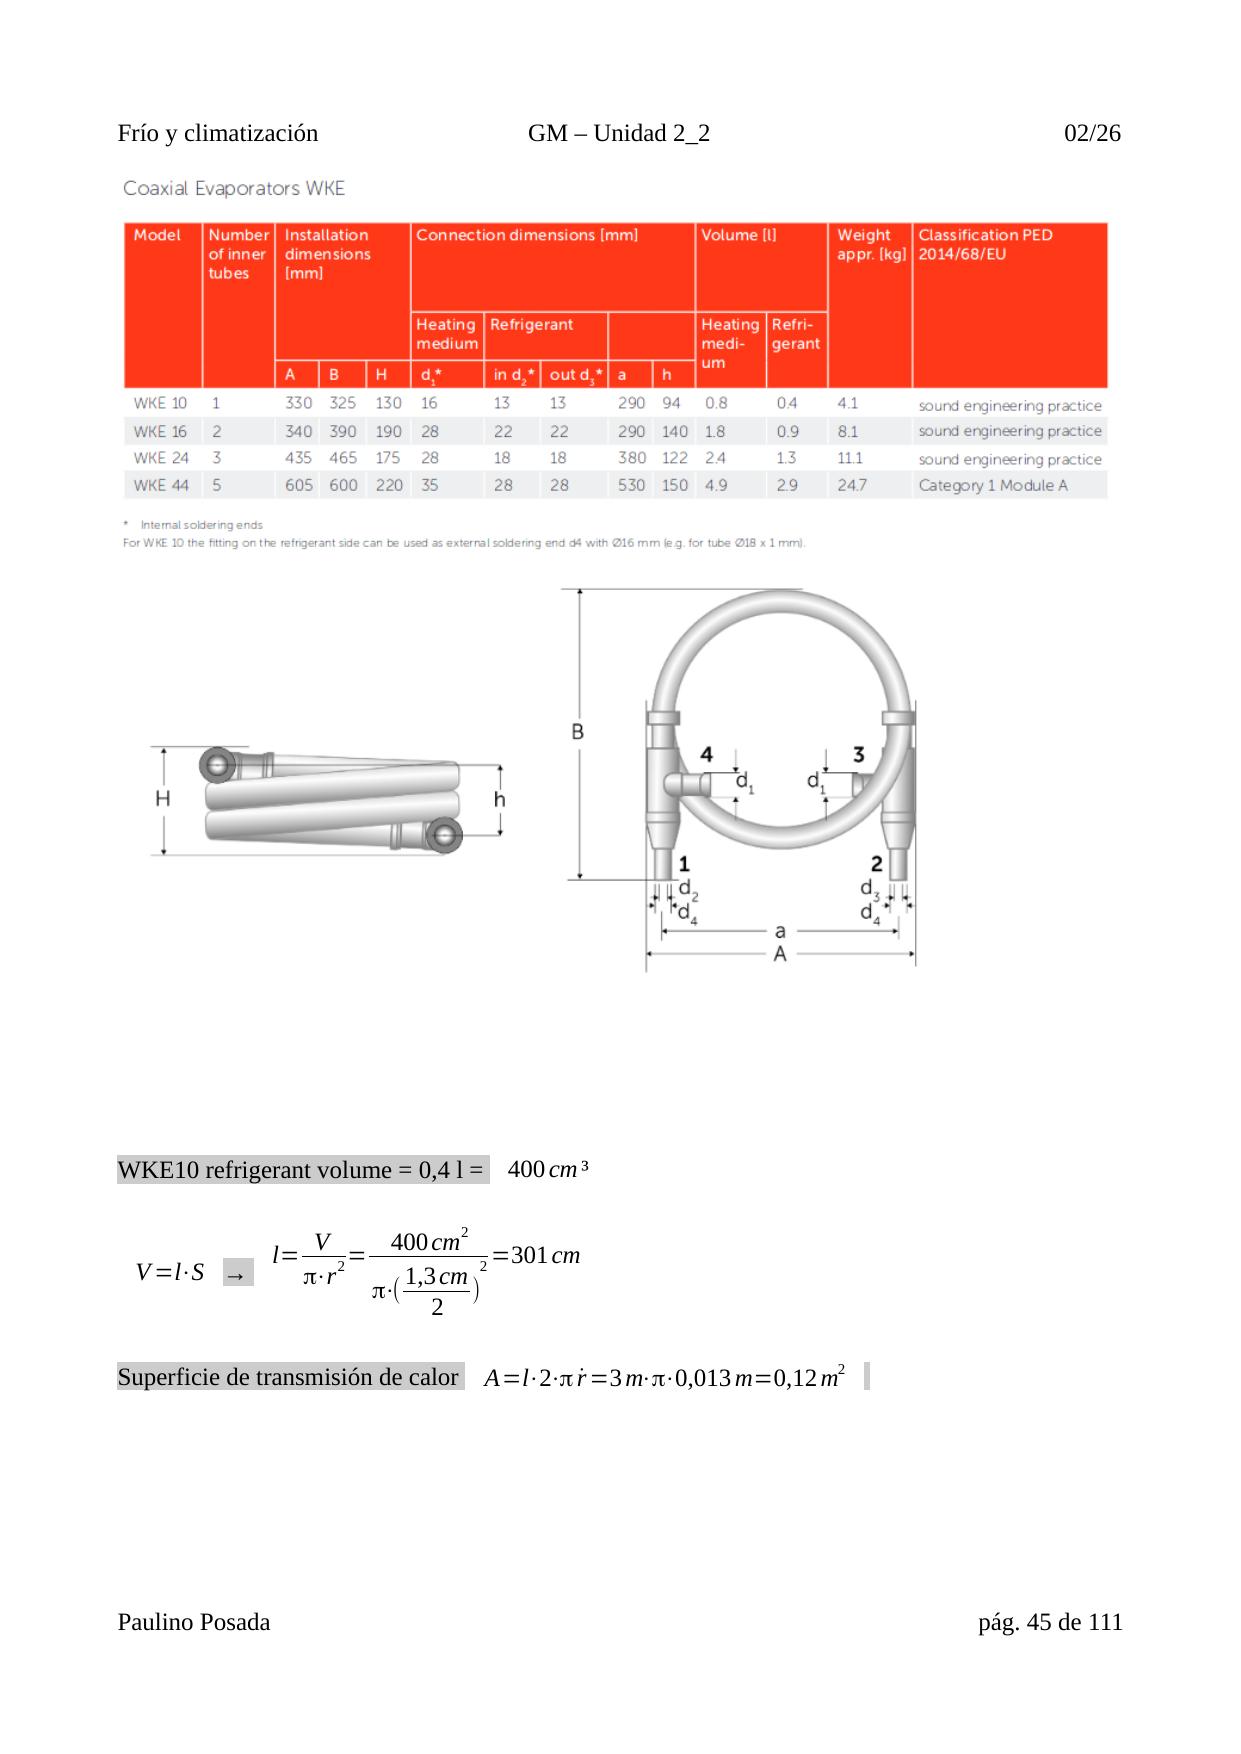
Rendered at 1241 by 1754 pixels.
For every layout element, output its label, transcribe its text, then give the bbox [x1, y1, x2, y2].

picture [117, 176, 1124, 981]
text WKE10 refrigerant volume = 0,4 l = [117, 1155, 1123, 1184]
text → [117, 1223, 1123, 1321]
text Superficie de transmisión de calor [117, 1360, 1123, 1392]
